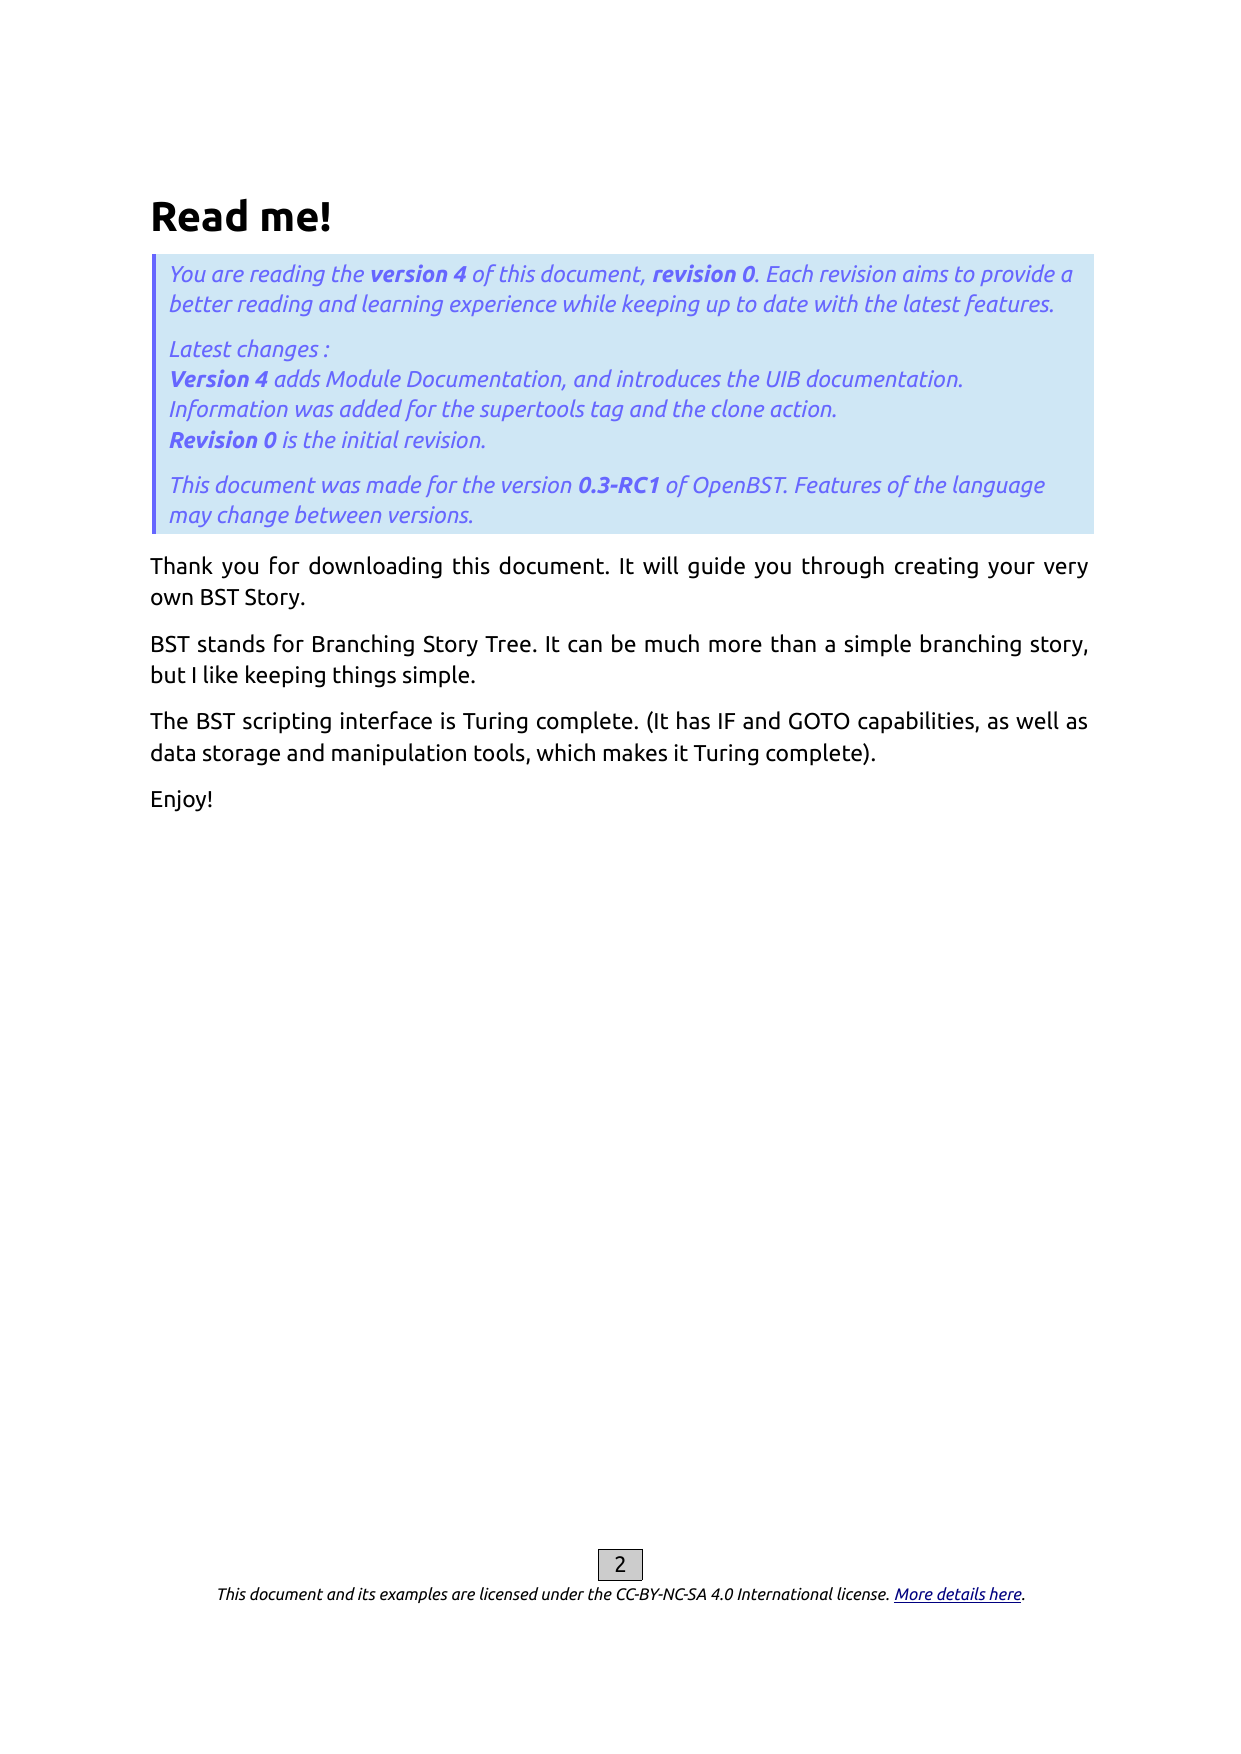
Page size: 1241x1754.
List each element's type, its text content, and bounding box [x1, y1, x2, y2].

text BST stands for Branching Story Tree. It can be much more than a simple branching story, but I like keeping things simple. [150, 630, 1090, 688]
text Enjoy! [150, 785, 1090, 812]
text The BST scripting interface is Turing complete. (It has IF and GOTO capabilities, as well as data storage and manipulation tools, which makes it Turing complete). [150, 708, 1090, 766]
text Latest changes : Version 4 adds Module Documentation, and introduces the UIB documentation. Information was added for the supertools tag and the clone action. Revision 0 is the initial revision. [156, 329, 1090, 452]
text You are reading the version 4 of this document, revision 0. Each revision aims to provide a better reading and learning experience while keeping up to date with the latest features. [156, 254, 1090, 317]
text Thank you for downloading this document. It will guide you through creating your very own BST Story. [150, 552, 1090, 610]
text This document was made for the version 0.3-RC1 of OpenBST. Features of the language may change between versions. [156, 465, 1090, 534]
subtitle Read me! [150, 192, 1090, 239]
